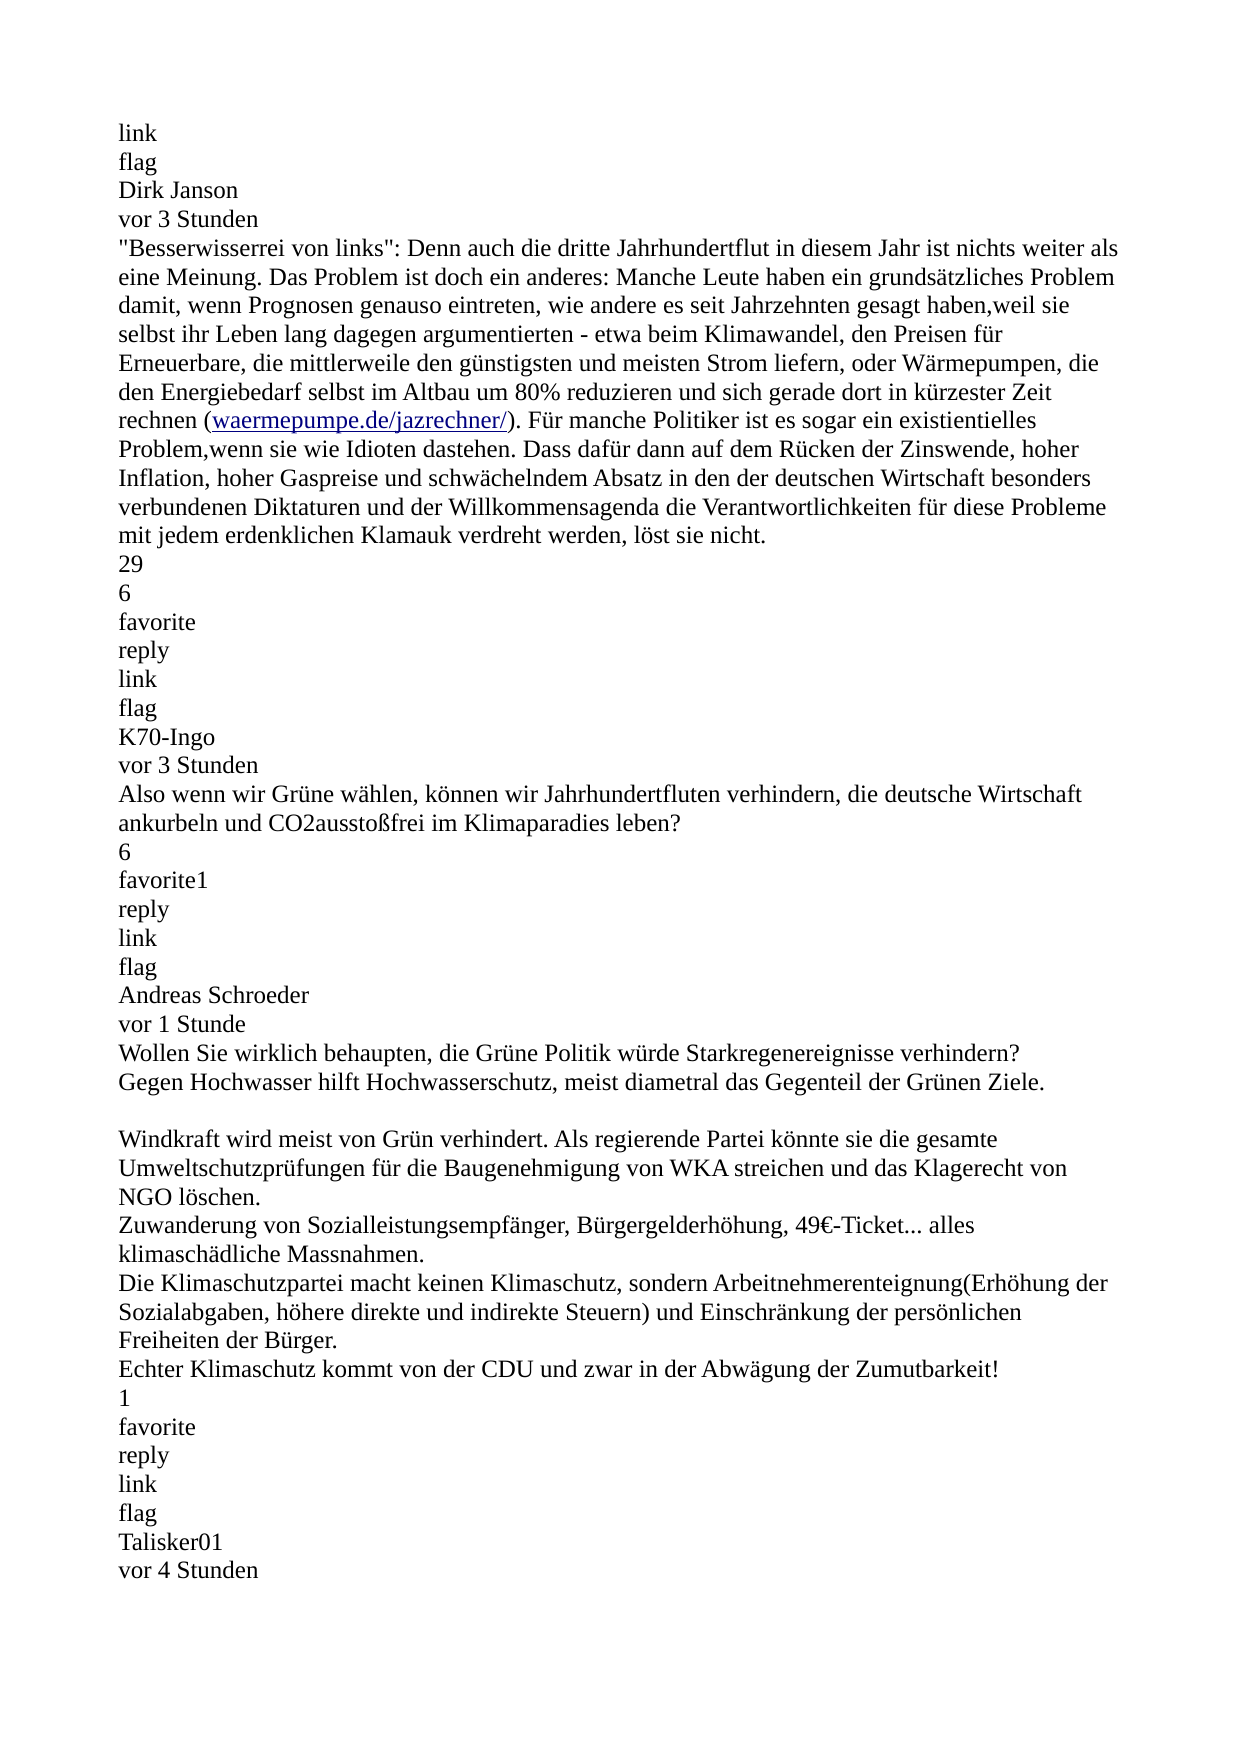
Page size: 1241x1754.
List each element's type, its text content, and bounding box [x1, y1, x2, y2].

text 6 [118, 837, 1122, 866]
text 6 [118, 578, 1122, 607]
text link [118, 923, 1122, 952]
text vor 1 Stunde [118, 1009, 1122, 1038]
text K70-Ingo [118, 722, 1122, 751]
text flag [118, 147, 1122, 176]
text Talisker01 [118, 1527, 1122, 1556]
text reply [118, 636, 1122, 664]
text link [118, 118, 1122, 147]
text flag [118, 952, 1122, 981]
text Dirk Janson [118, 176, 1122, 204]
text Also wenn wir Grüne wählen, können wir Jahrhundertfluten verhindern, die deutsche Wirtschaft ankurbeln und CO2ausstoßfrei im Klimaparadies leben? [118, 779, 1122, 837]
text Andreas Schroeder [118, 981, 1122, 1009]
text reply [118, 894, 1122, 923]
text 1 [118, 1383, 1122, 1412]
text flag [118, 1498, 1122, 1527]
text "Besserwisserrei von links": Denn auch die dritte Jahrhundertflut in diesem Jahr ist nichts weiter als eine Meinung. Das Problem ist doch ein anderes: Manche Leute haben ein grundsätzliches Problem damit, wenn Prognosen genauso eintreten, wie andere es seit Jahrzehnten gesagt haben,weil sie selbst ihr Leben lang dagegen argumentierten - etwa beim Klimawandel, den Preisen für Erneuerbare, die mittlerweile den günstigsten und meisten Strom liefern, oder Wärmepumpen, die den Energiebedarf selbst im Altbau um 80% reduzieren und sich gerade dort in kürzester Zeit rechnen (waermepumpe.de/jazrechner/). Für manche Politiker ist es sogar ein existientielles Problem,wenn sie wie Idioten dastehen. Dass dafür dann auf dem Rücken der Zinswende, hoher Inflation, hoher Gaspreise und schwächelndem Absatz in den der deutschen Wirtschaft besonders verbundenen Diktaturen und der Willkommensagenda die Verantwortlichkeiten für diese Probleme mit jedem erdenklichen Klamauk verdreht werden, löst sie nicht. [118, 233, 1122, 549]
text vor 4 Stunden [118, 1556, 1122, 1584]
text Wollen Sie wirklich behaupten, die Grüne Politik würde Starkregenereignisse verhindern? Gegen Hochwasser hilft Hochwasserschutz, meist diametral das Gegenteil der Grünen Ziele. Windkraft wird meist von Grün verhindert. Als regierende Partei könnte sie die gesamte Umweltschutzprüfungen für die Baugenehmigung von WKA streichen und das Klagerecht von NGO löschen. Zuwanderung von Sozialleistungsempfänger, Bürgergelderhöhung, 49€-Ticket... alles klimaschädliche Massnahmen. Die Klimaschutzpartei macht keinen Klimaschutz, sondern Arbeitnehmerenteignung(Erhöhung der Sozialabgaben, höhere direkte und indirekte Steuern) und Einschränkung der persönlichen Freiheiten der Bürger. Echter Klimaschutz kommt von der CDU und zwar in der Abwägung der Zumutbarkeit! [118, 1038, 1122, 1383]
text link [118, 1469, 1122, 1498]
text 29 [118, 549, 1122, 578]
text favorite1 [118, 866, 1122, 894]
text favorite [118, 1412, 1122, 1441]
text vor 3 Stunden [118, 204, 1122, 233]
text favorite [118, 607, 1122, 636]
text flag [118, 693, 1122, 722]
text link [118, 664, 1122, 693]
text reply [118, 1441, 1122, 1469]
text vor 3 Stunden [118, 751, 1122, 779]
